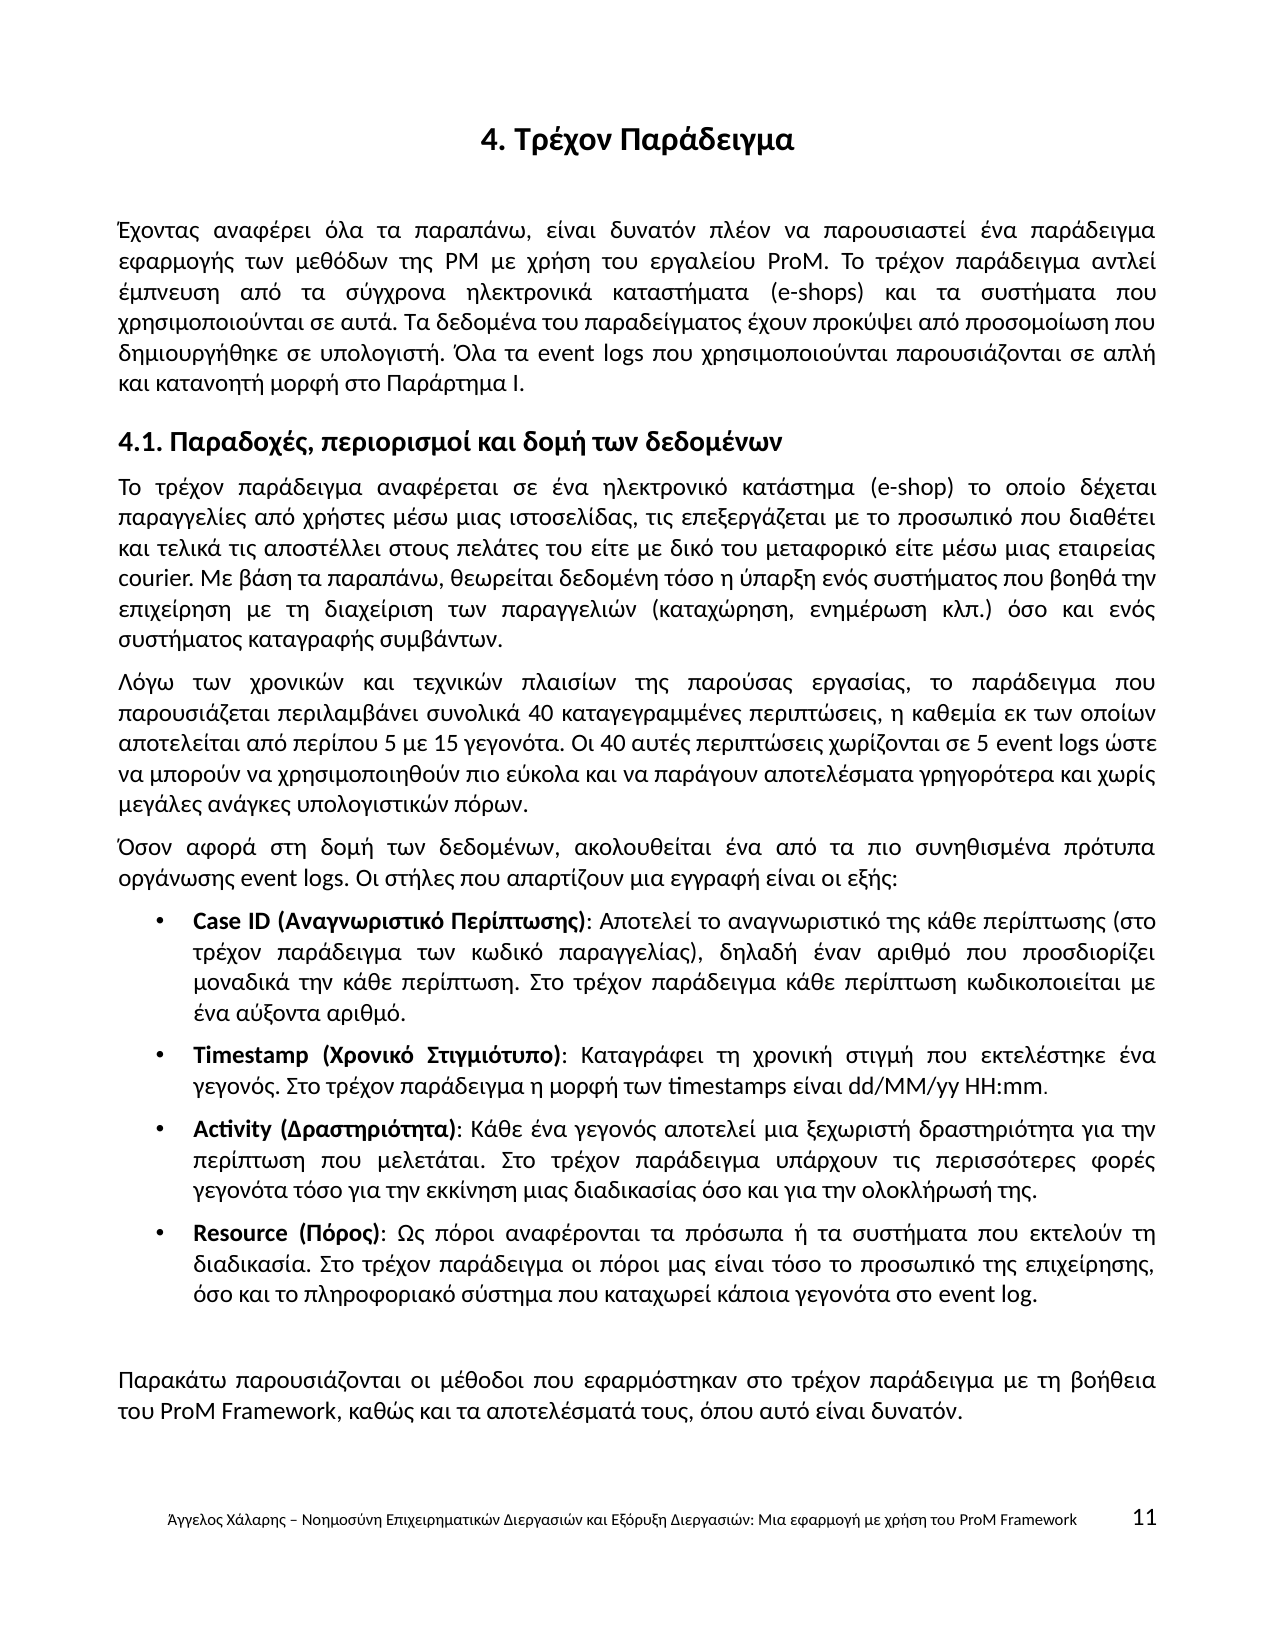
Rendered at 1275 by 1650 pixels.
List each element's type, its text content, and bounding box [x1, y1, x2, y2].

text Όσον αφορά στη δομή των δεδομένων, ακολουθείται ένα από τα πιο συνηθισμένα πρότυπα οργάνωσης event logs. Οι στήλες που απαρτίζουν μια εγγραφή είναι οι εξής: [118, 832, 1157, 893]
list Resource (Πόρος): Ως πόροι αναφέρονται τα πρόσωπα ή τα συστήματα που εκτελούν τη διαδικασία. Στο τρέχον παράδειγμα οι πόροι μας είναι τόσο το προσωπικό της επιχείρησης, όσο και το πληροφοριακό σύστημα που καταχωρεί κάποια γεγονότα στο event log. [156, 1217, 1157, 1309]
list Case ID (Αναγνωριστικό Περίπτωσης): Αποτελεί το αναγνωριστικό της κάθε περίπτωσης (στο τρέχον παράδειγμα των κωδικό παραγγελίας), δηλαδή έναν αριθμό που προσδιορίζει μοναδικά την κάθε περίπτωση. Στο τρέχον παράδειγμα κάθε περίπτωση κωδικοποιείται με ένα αύξοντα αριθμό. [156, 905, 1157, 1027]
text Έχοντας αναφέρει όλα τα παραπάνω, είναι δυνατόν πλέον να παρουσιαστεί ένα παράδειγμα εφαρμογής των μεθόδων της PM με χρήση του εργαλείου ProM. Το τρέχον παράδειγμα αντλεί έμπνευση από τα σύγχρονα ηλεκτρονικά καταστήματα (e-shops) και τα συστήματα που χρησιμοποιούνται σε αυτά. Τα δεδομένα του παραδείγματος έχουν προκύψει από προσομοίωση που δημιουργήθηκε σε υπολογιστή. Όλα τα event logs που χρησιμοποιούνται παρουσιάζονται σε απλή και κατανοητή μορφή στο Παράρτημα Ι. [118, 214, 1157, 398]
list Timestamp (Χρονικό Στιγμιότυπο): Καταγράφει τη χρονική στιγμή που εκτελέστηκε ένα γεγονός. Στο τρέχον παράδειγμα η μορφή των timestamps είναι dd/MM/yy HH:mm. [156, 1040, 1157, 1101]
subtitle 4. Τρέχον Παράδειγμα [118, 118, 1157, 159]
text Το τρέχον παράδειγμα αναφέρεται σε ένα ηλεκτρονικό κατάστημα (e-shop) το οποίο δέχεται παραγγελίες από χρήστες μέσω μιας ιστοσελίδας, τις επεξεργάζεται με το προσωπικό που διαθέτει και τελικά τις αποστέλλει στους πελάτες του είτε με δικό του μεταφορικό είτε μέσω μιας εταιρείας courier. Με βάση τα παραπάνω, θεωρείται δεδομένη τόσο η ύπαρξη ενός συστήματος που βοηθά την επιχείρηση με τη διαχείριση των παραγγελιών (καταχώρηση, ενημέρωση κλπ.) όσο και ενός συστήματος καταγραφής συμβάντων. [118, 471, 1157, 654]
subtitle 4.1. Παραδοχές, περιορισμοί και δομή των δεδομένων [118, 423, 1157, 458]
text Παρακάτω παρουσιάζονται οι μέθοδοι που εφαρμόστηκαν στο τρέχον παράδειγμα με τη βοήθεια του ProM Framework, καθώς και τα αποτελέσματά τους, όπου αυτό είναι δυνατόν. [118, 1364, 1157, 1425]
text Λόγω των χρονικών και τεχνικών πλαισίων της παρούσας εργασίας, το παράδειγμα που παρουσιάζεται περιλαμβάνει συνολικά 40 καταγεγραμμένες περιπτώσεις, η καθεμία εκ των οποίων αποτελείται από περίπου 5 με 15 γεγονότα. Οι 40 αυτές περιπτώσεις χωρίζονται σε 5 event logs ώστε να μπορούν να χρησιμοποιηθούν πιο εύκολα και να παράγουν αποτελέσματα γρηγορότερα και χωρίς μεγάλες ανάγκες υπολογιστικών πόρων. [118, 666, 1157, 819]
list Activity (Δραστηριότητα): Κάθε ένα γεγονός αποτελεί μια ξεχωριστή δραστηριότητα για την περίπτωση που μελετάται. Στο τρέχον παράδειγμα υπάρχουν τις περισσότερες φορές γεγονότα τόσο για την εκκίνηση μιας διαδικασίας όσο και για την ολοκλήρωσή της. [156, 1113, 1157, 1205]
